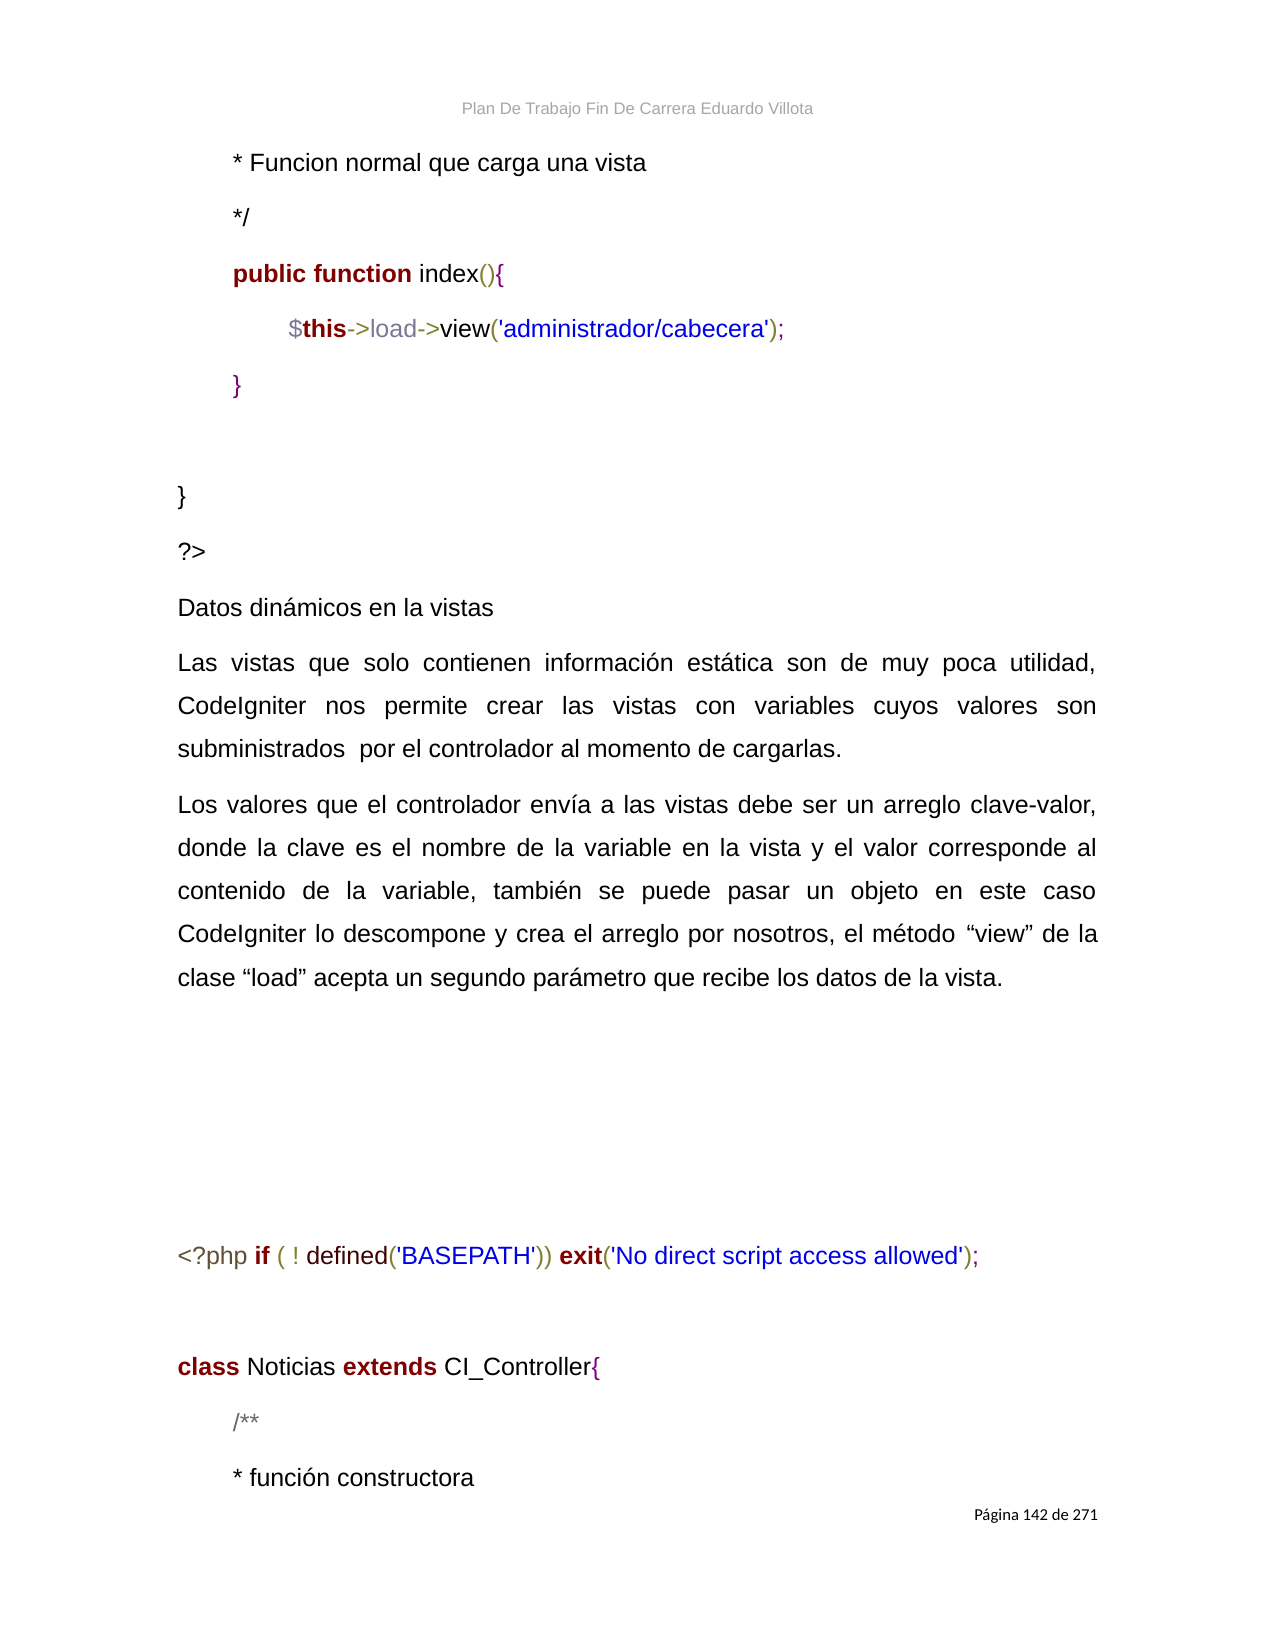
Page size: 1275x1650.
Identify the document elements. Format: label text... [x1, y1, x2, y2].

text ?> [177, 537, 1098, 566]
text public function index(){ [177, 259, 1098, 288]
text Datos dinámicos en la vistas [177, 593, 1098, 621]
text class Noticias extends CI_Controller{ [177, 1352, 1098, 1381]
text <?php if ( ! defined('BASEPATH')) exit('No direct script access allowed'); [177, 1241, 1098, 1269]
text } [177, 481, 1098, 510]
text * función constructora [177, 1463, 1098, 1492]
text Las vistas que solo contienen información estática son de muy poca utilidad, CodeIgniter nos permite crear las vistas con variables cuyos valores son subministrados por el controlador al momento de cargarlas. [177, 648, 1098, 763]
text } [177, 370, 1098, 399]
text /** [177, 1408, 1098, 1436]
text */ [177, 203, 1098, 232]
text Los valores que el controlador envía a las vistas debe ser un arreglo clave-valor, donde la clave es el nombre de la variable en la vista y el valor corresponde al contenido de la variable, también se puede pasar un objeto en este caso CodeIgniter lo descompone y crea el arreglo por nosotros, el método “view” de la clase “load” acepta un segundo parámetro que recibe los datos de la vista. [177, 790, 1098, 991]
text * Funcion normal que carga una vista [177, 148, 1098, 176]
text $this->load->view('administrador/cabecera'); [177, 314, 1098, 343]
